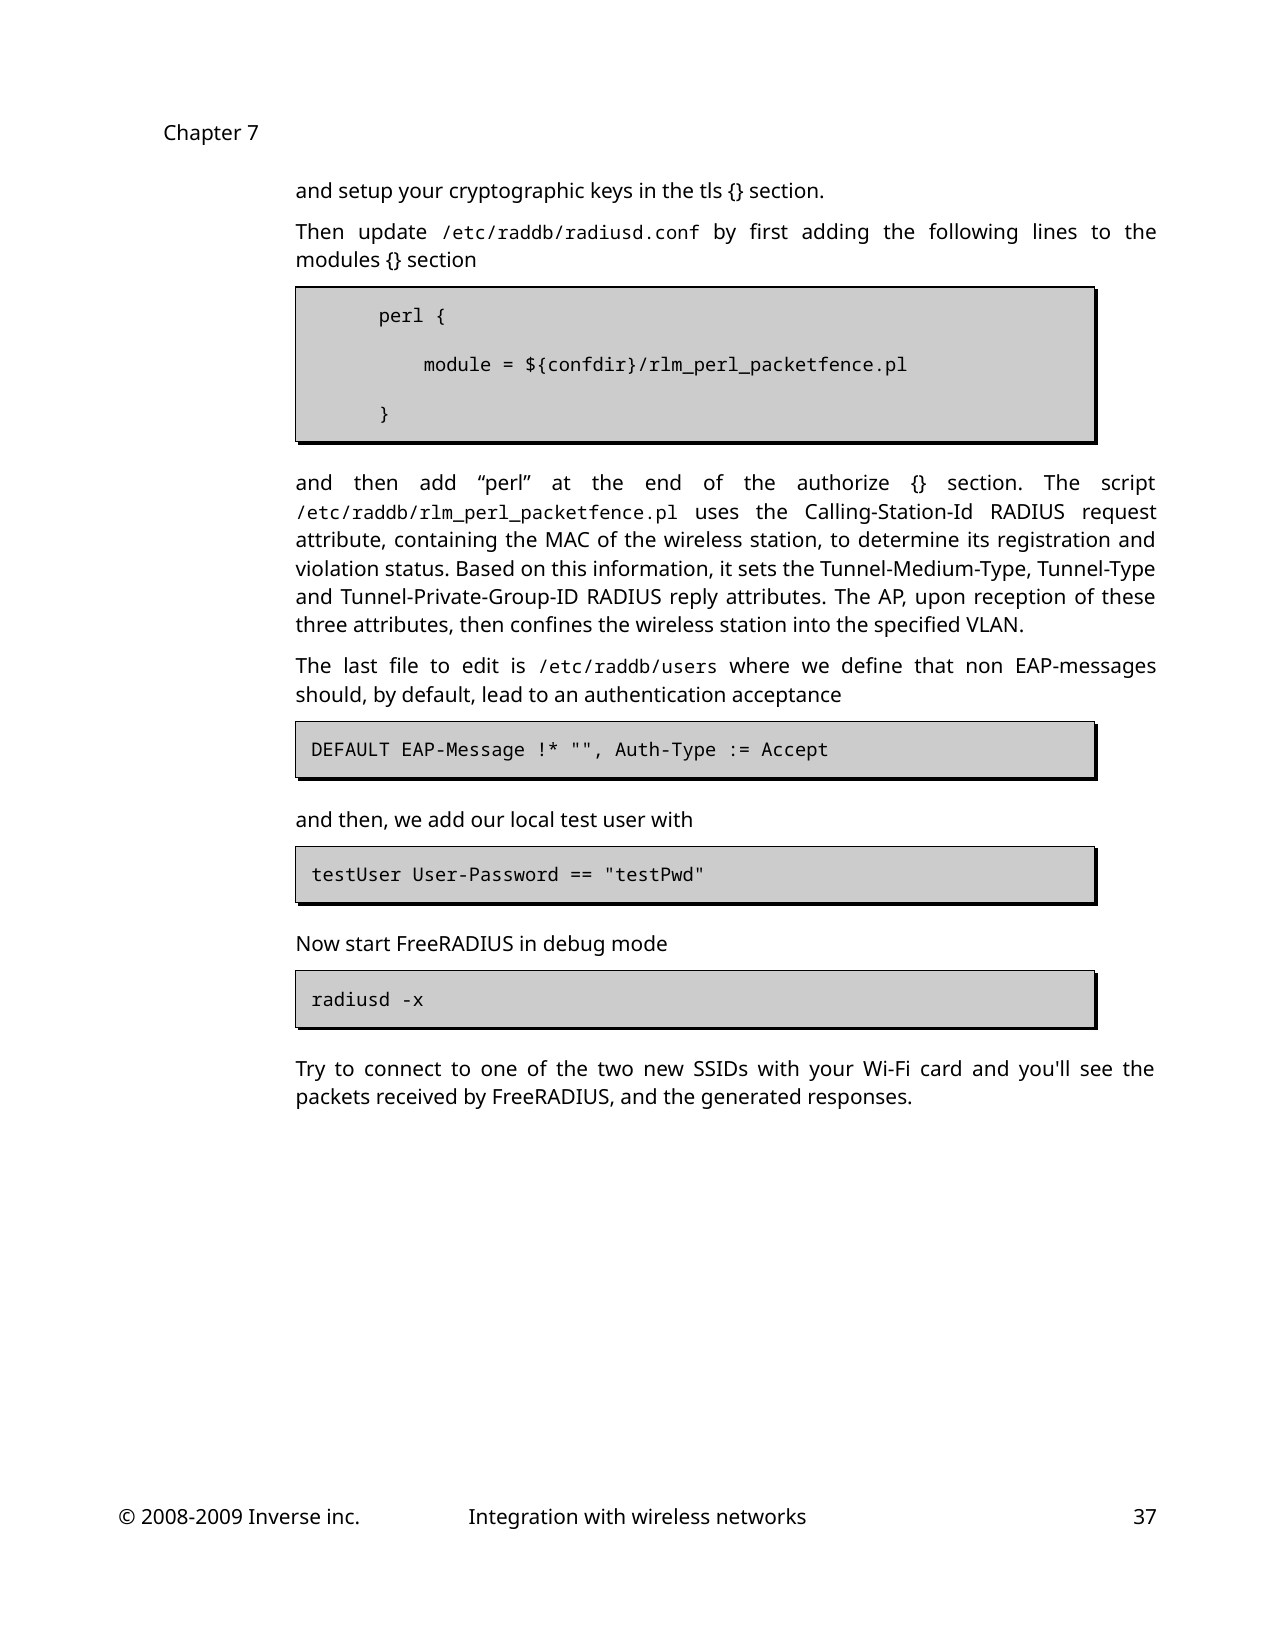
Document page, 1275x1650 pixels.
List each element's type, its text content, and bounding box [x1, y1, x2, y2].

text DEFAULT EAP-Message !* "", Auth-Type := Accept [296, 722, 1094, 777]
text Try to connect to one of the two new SSIDs with your Wi-Fi card and you'll see the packets received by FreeRADIUS, and the generated responses. [295, 1054, 1157, 1111]
text The last file to edit is /etc/raddb/users where we define that non EAP-messages should, by default, lead to an authentication acceptance [295, 652, 1157, 708]
text and then add “perl” at the end of the authorize {} section. The script /etc/raddb/rlm_perl_packetfence.pl uses the Calling-Station-Id RADIUS request attribute, containing the MAC of the wireless station, to determine its registration and violation status. Based on this information, it sets the Tunnel-Medium-Type, Tunnel-Type and Tunnel-Private-Group-ID RADIUS reply attributes. The AP, upon reception of these three attributes, then confines the wireless station into the specified VLAN. [295, 468, 1157, 639]
text Now start FreeRADIUS in debug mode [295, 929, 1157, 958]
text testUser User-Password == "testPwd" [296, 847, 1094, 902]
text and then, we add our local test user with [295, 805, 1157, 833]
text Then update /etc/raddb/radiusd.conf by first adding the following lines to the modules {} section [295, 217, 1157, 274]
text } [296, 385, 1094, 441]
text module = ${confdir}/rlm_perl_packetfence.pl [296, 336, 1094, 377]
text radiusd -x [296, 971, 1094, 1027]
text and setup your cryptographic keys in the tls {} section. [295, 176, 1157, 204]
text perl { [296, 288, 1094, 328]
